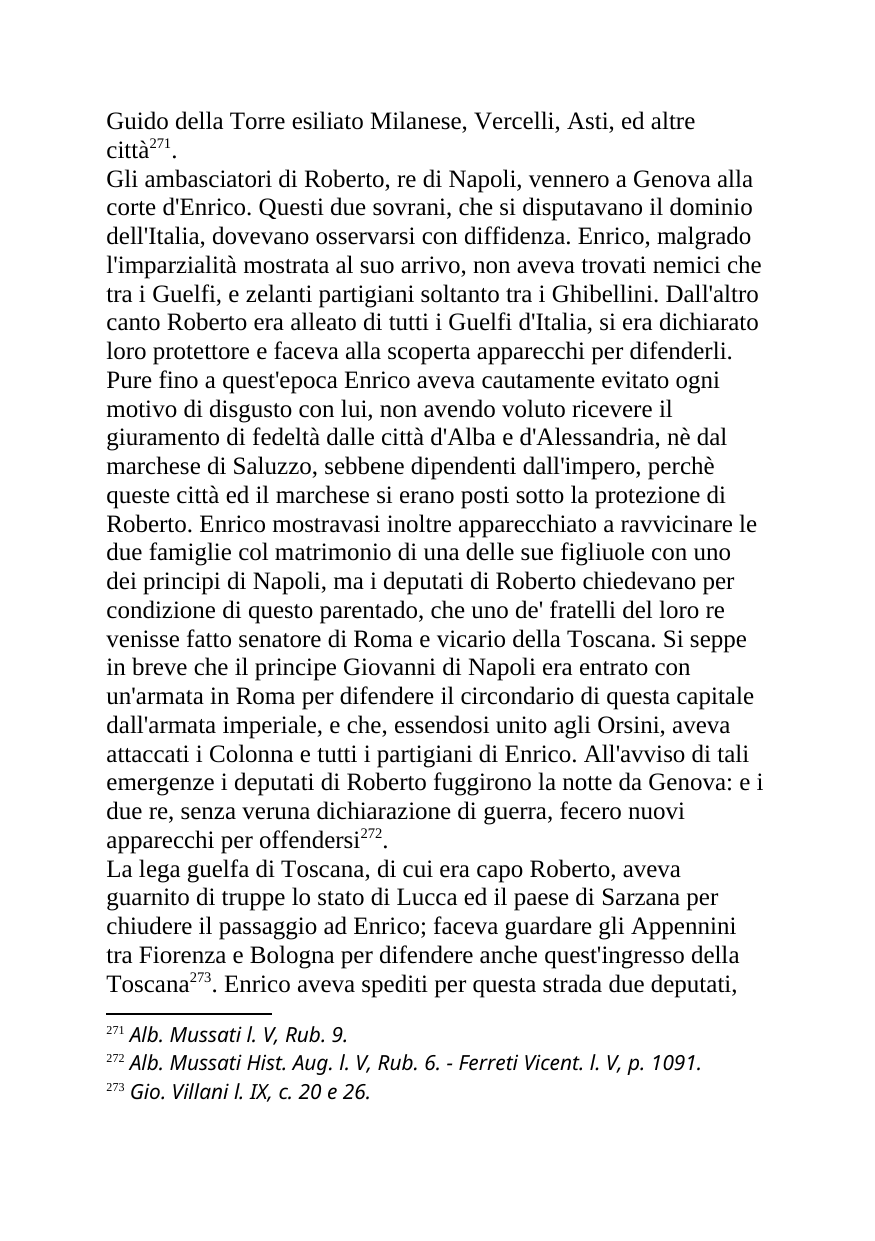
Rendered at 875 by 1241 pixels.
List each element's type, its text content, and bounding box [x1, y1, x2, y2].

text Gio. Villani l. IX, c. 20 e 26. [106, 1077, 768, 1105]
text Alb. Mussati Hist. Aug. l. V, Rub. 6. - Ferreti Vicent. l. V, p. 1091. [106, 1048, 768, 1077]
text La lega guelfa di Toscana, di cui era capo Roberto, aveva guarnito di truppe lo stato di Lucca ed il paese di Sarzana per chiudere il passaggio ad Enrico; faceva guardare gli Appennini tra Fiorenza e Bologna per difendere anche quest'ingresso della Toscana. Enrico aveva spediti per questa strada due deputati, [106, 854, 768, 997]
text Guido della Torre esiliato Milanese, Vercelli, Asti, ed altre città. [106, 106, 768, 164]
text Alb. Mussati l. V, Rub. 9. [106, 1020, 768, 1048]
text Gli ambasciatori di Roberto, re di Napoli, vennero a Genova alla corte d'Enrico. Questi due sovrani, che si disputavano il dominio dell'Italia, dovevano osservarsi con diffidenza. Enrico, malgrado l'imparzialità mostrata al suo arrivo, non aveva trovati nemici che tra i Guelfi, e zelanti partigiani soltanto tra i Ghibellini. Dall'altro canto Roberto era alleato di tutti i Guelfi d'Italia, si era dichiarato loro protettore e faceva alla scoperta apparecchi per difenderli. Pure fino a quest'epoca Enrico aveva cautamente evitato ogni motivo di disgusto con lui, non avendo voluto ricevere il giuramento di fedeltà dalle città d'Alba e d'Alessandria, nè dal marchese di Saluzzo, sebbene dipendenti dall'impero, perchè queste città ed il marchese si erano posti sotto la protezione di Roberto. Enrico mostravasi inoltre apparecchiato a ravvicinare le due famiglie col matrimonio di una delle sue figliuole con uno dei principi di Napoli, ma i deputati di Roberto chiedevano per condizione di questo parentado, che uno de' fratelli del loro re venisse fatto senatore di Roma e vicario della Toscana. Si seppe in breve che il principe Giovanni di Napoli era entrato con un'armata in Roma per difendere il circondario di questa capitale dall'armata imperiale, e che, essendosi unito agli Orsini, aveva attaccati i Colonna e tutti i partigiani di Enrico. All'avviso di tali emergenze i deputati di Roberto fuggirono la notte da Genova: e i due re, senza veruna dichiarazione di guerra, fecero nuovi apparecchi per offendersi. [106, 164, 768, 854]
